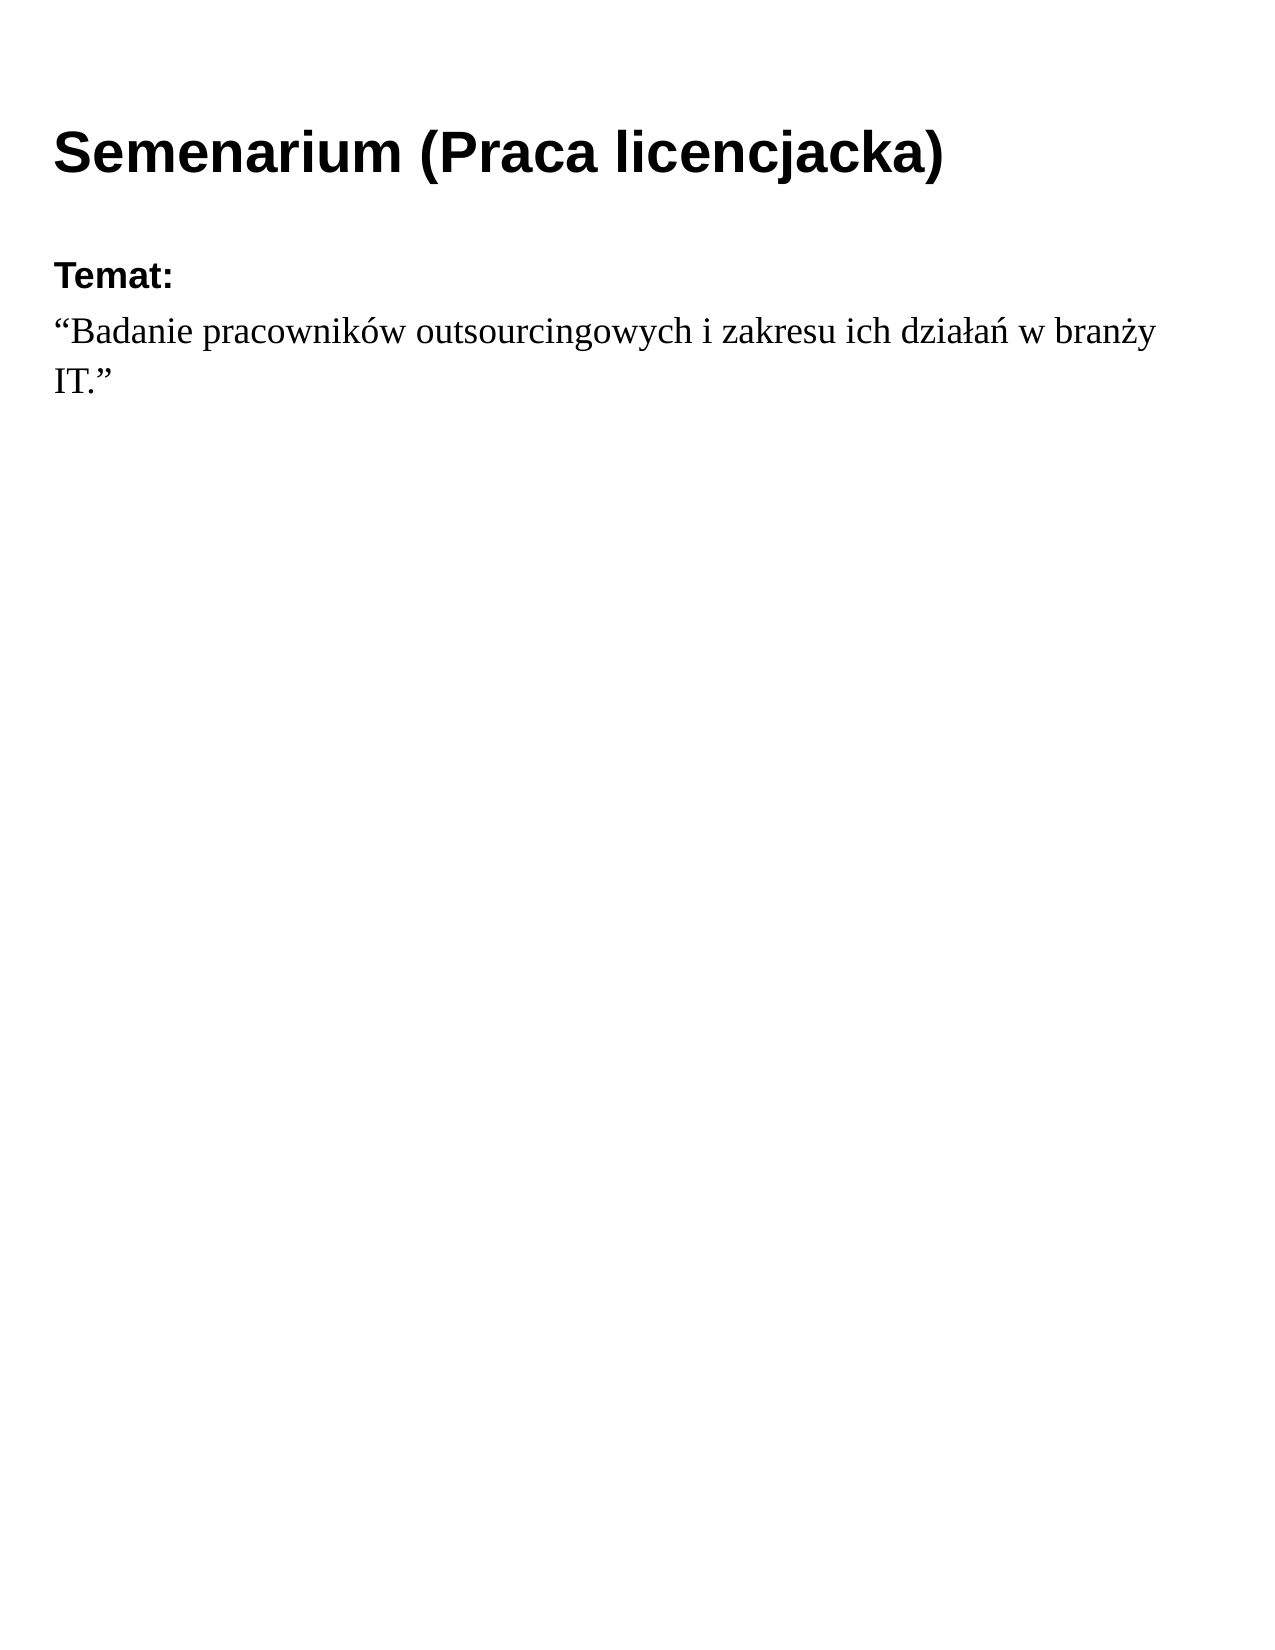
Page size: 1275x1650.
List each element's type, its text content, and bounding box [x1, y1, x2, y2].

title Semenarium (Praca licencjacka) [54, 118, 1225, 185]
subtitle Temat: [54, 253, 1225, 296]
text “Badanie pracowników outsourcingowych i zakresu ich działań w branży IT.” [54, 309, 1225, 402]
